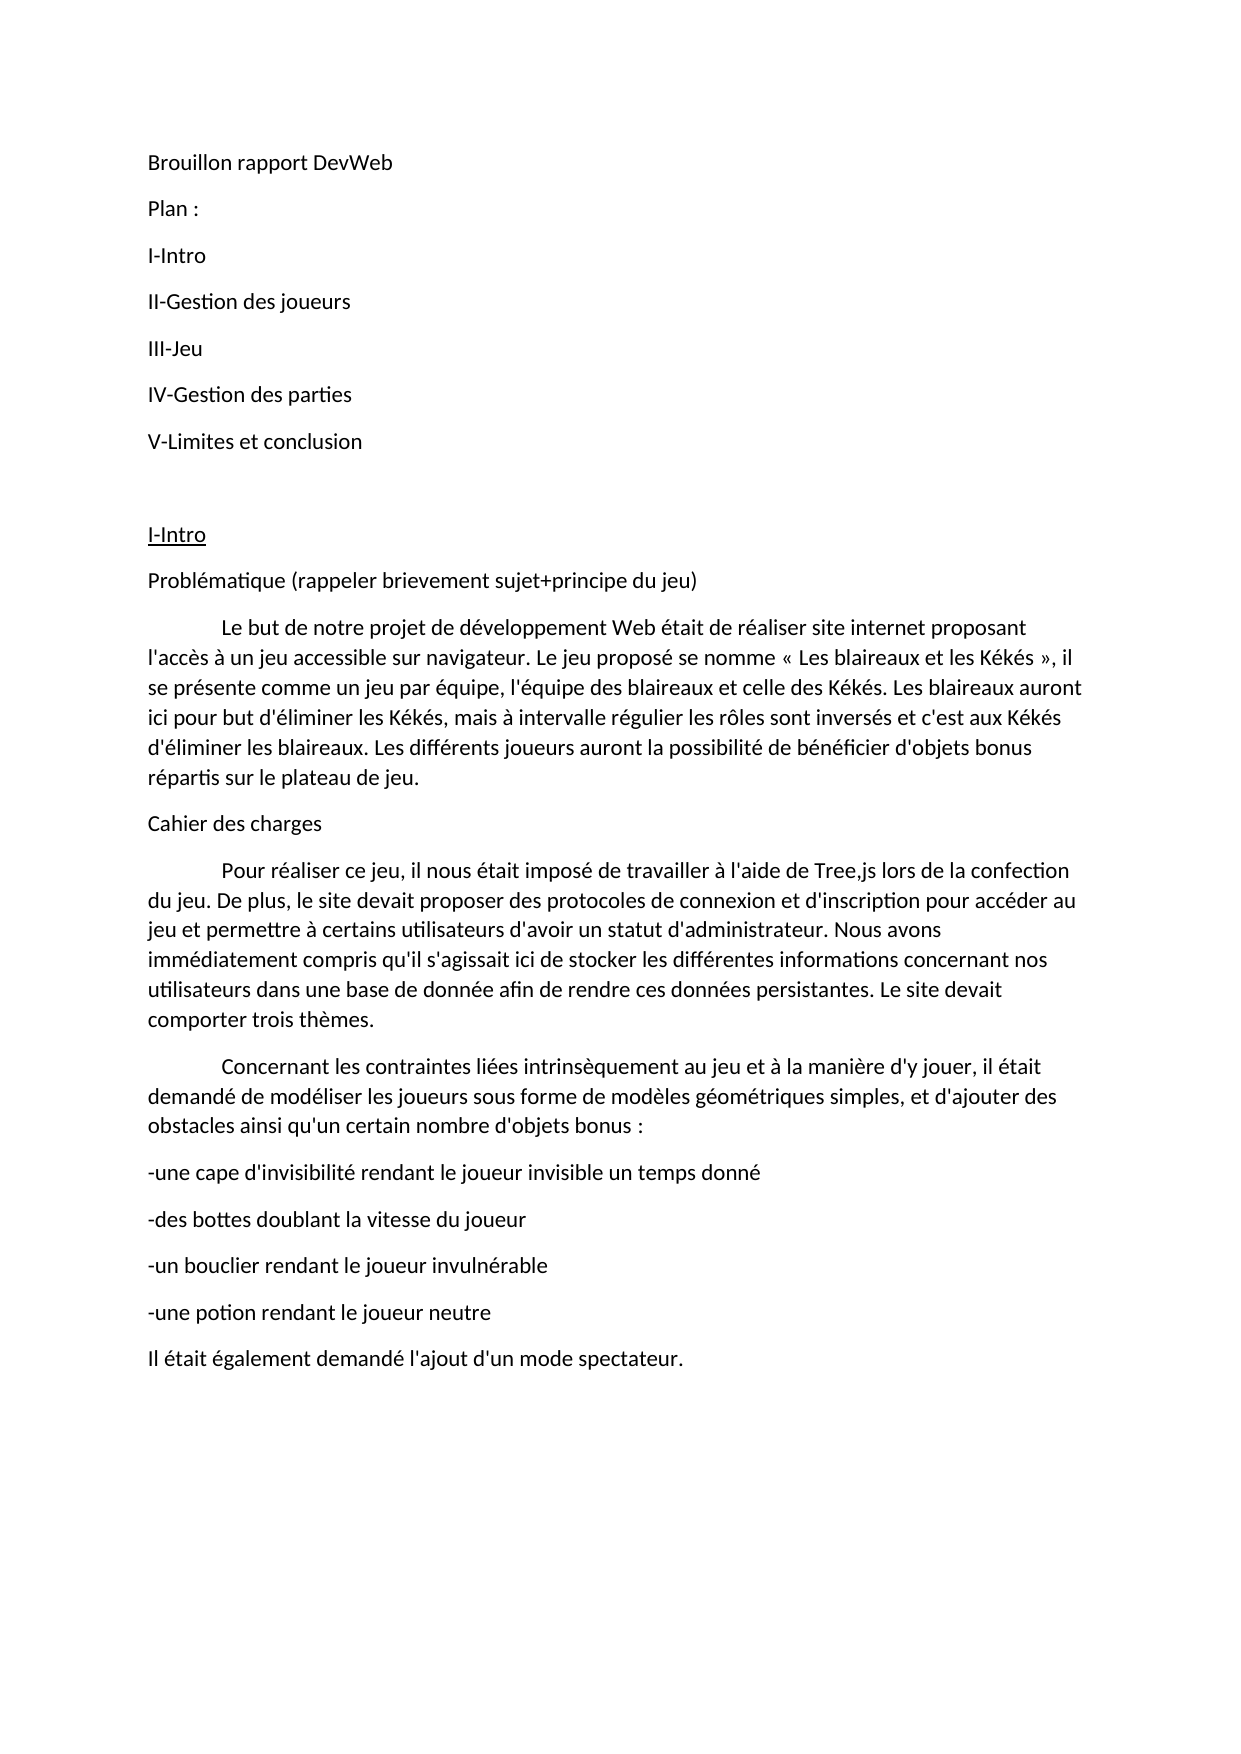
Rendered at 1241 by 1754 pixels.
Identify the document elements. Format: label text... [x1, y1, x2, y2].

text -un bouclier rendant le joueur invulnérable [148, 1251, 1093, 1279]
text -une cape d'invisibilité rendant le joueur invisible un temps donné [148, 1158, 1093, 1186]
text I-Intro [148, 241, 1093, 269]
text Plan : [148, 194, 1093, 222]
text Il était également demandé l'ajout d'un mode spectateur. [148, 1344, 1093, 1372]
text III-Jeu [148, 334, 1093, 362]
text -des bottes doublant la vitesse du joueur [148, 1205, 1093, 1233]
text V-Limites et conclusion [148, 427, 1093, 455]
text Cahier des charges [148, 809, 1093, 837]
text II-Gestion des joueurs [148, 287, 1093, 315]
text IV-Gestion des parties [148, 380, 1093, 408]
text Le but de notre projet de développement Web était de réaliser site internet proposant l'accès à un jeu accessible sur navigateur. Le jeu proposé se nomme « Les blaireaux et les Kékés », il se présente comme un jeu par équipe, l'équipe des blaireaux et celle des Kékés. Les blaireaux auront ici pour but d'éliminer les Kékés, mais à intervalle régulier les rôles sont inversés et c'est aux Kékés d'éliminer les blaireaux. Les différents joueurs auront la possibilité de bénéficier d'objets bonus répartis sur le plateau de jeu. [148, 613, 1093, 791]
text Brouillon rapport DevWeb [148, 148, 1093, 176]
text Problématique (rappeler brievement sujet+principe du jeu) [148, 567, 1093, 595]
text Concernant les contraintes liées intrinsèquement au jeu et à la manière d'y jouer, il était demandé de modéliser les joueurs sous forme de modèles géométriques simples, et d'ajouter des obstacles ainsi qu'un certain nombre d'objets bonus : [148, 1052, 1093, 1140]
text I-Intro [148, 520, 1093, 548]
text -une potion rendant le joueur neutre [148, 1298, 1093, 1326]
text Pour réaliser ce jeu, il nous était imposé de travailler à l'aide de Tree,js lors de la confection du jeu. De plus, le site devait proposer des protocoles de connexion et d'inscription pour accéder au jeu et permettre à certains utilisateurs d'avoir un statut d'administrateur. Nous avons immédiatement compris qu'il s'agissait ici de stocker les différentes informations concernant nos utilisateurs dans une base de donnée afin de rendre ces données persistantes. Le site devait comporter trois thèmes. [148, 856, 1093, 1033]
